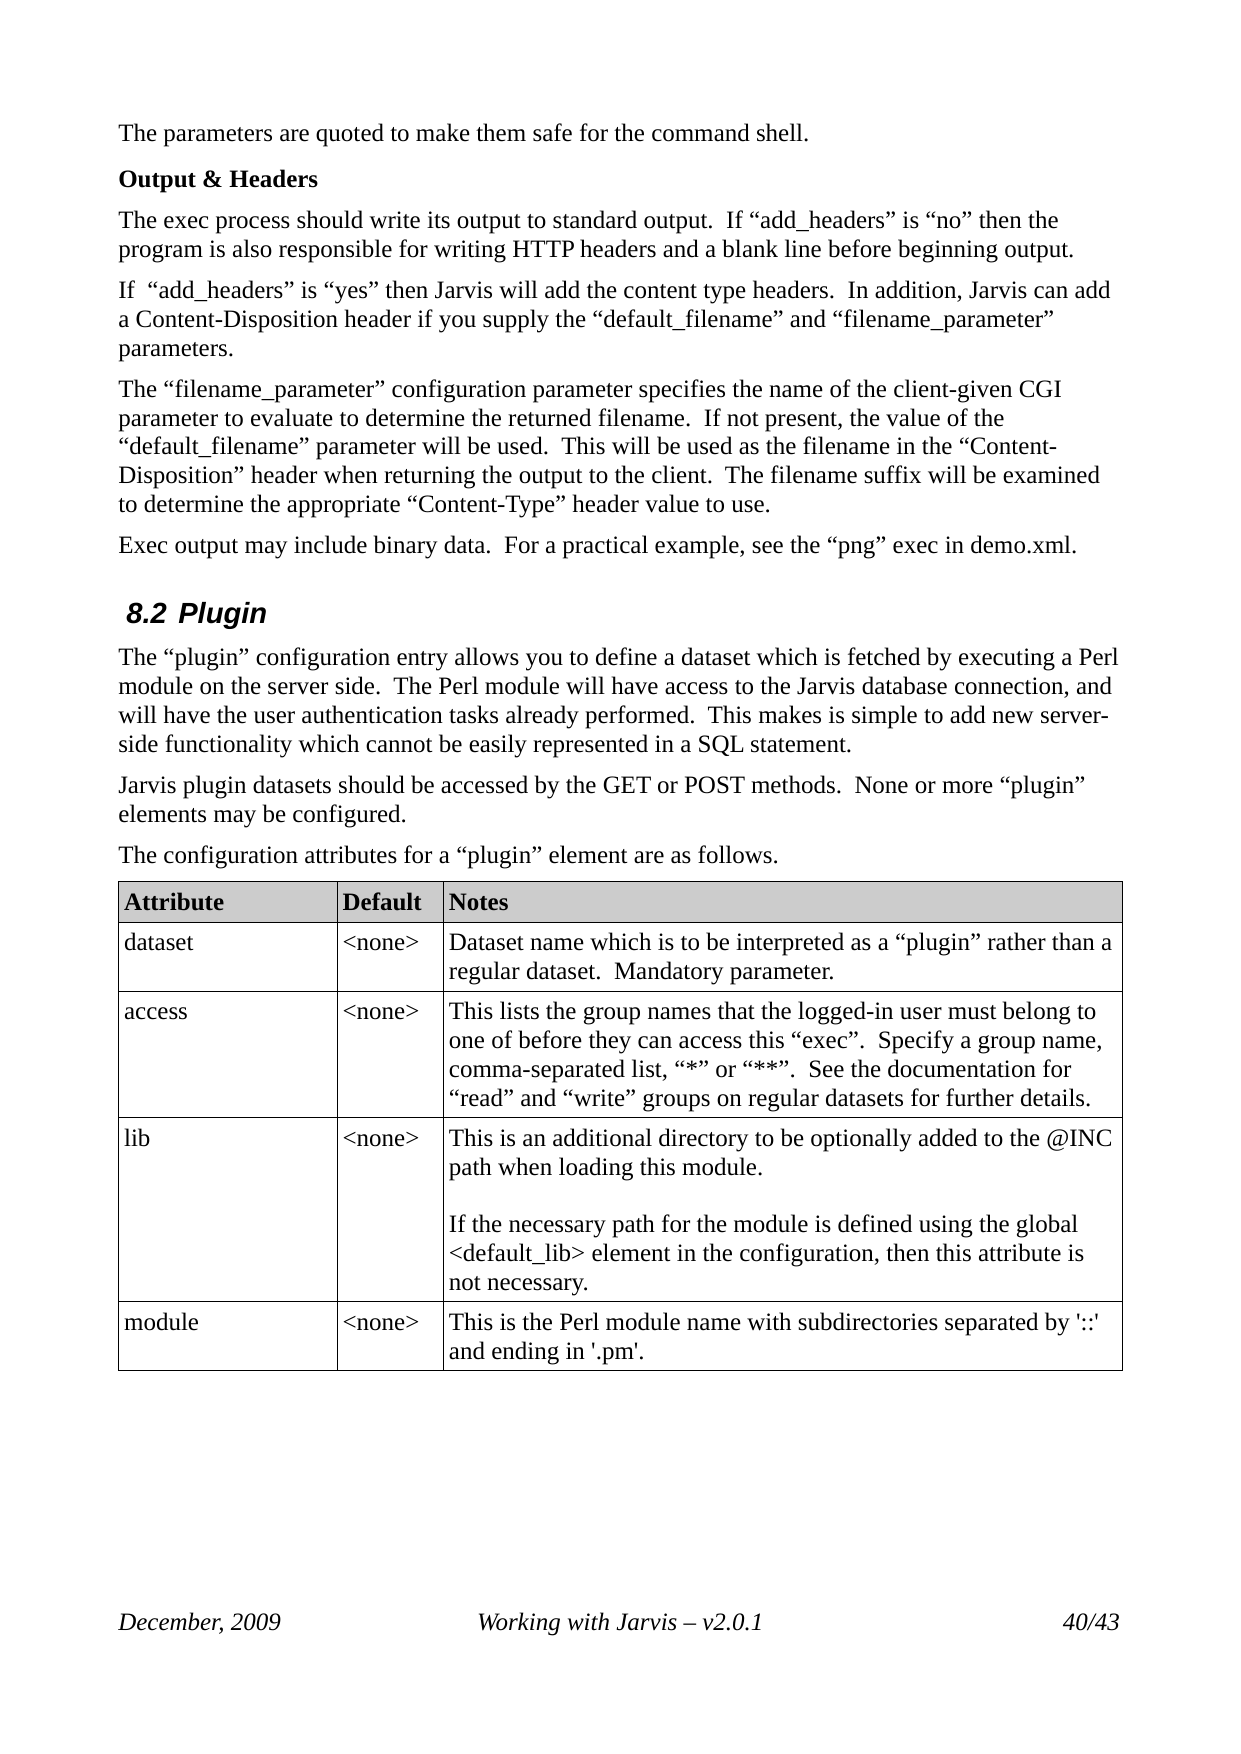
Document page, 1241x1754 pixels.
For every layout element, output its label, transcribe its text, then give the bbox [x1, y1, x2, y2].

text The parameters are quoted to make them safe for the command shell. [118, 118, 1122, 147]
table_cell access [119, 992, 337, 1117]
subtitle Plugin [118, 596, 1122, 630]
text The configuration attributes for a “plugin” element are as follows. [118, 840, 1122, 869]
table_cell dataset [119, 923, 337, 991]
table_header Default [338, 882, 443, 922]
table_header Attribute [119, 882, 337, 922]
table_cell <none> [338, 1302, 443, 1370]
table_header Notes [444, 882, 1122, 922]
text The “filename_parameter” configuration parameter specifies the name of the client-given CGI parameter to evaluate to determine the returned filename. If not present, the value of the “default_filename” parameter will be used. This will be used as the filename in the “Content-Disposition” header when returning the output to the client. The filename suffix will be examined to determine the appropriate “Content-Type” header value to use. [118, 374, 1122, 518]
text If “add_headers” is “yes” then Jarvis will add the content type headers. In addition, Jarvis can add a Content-Disposition header if you supply the “default_filename” and “filename_parameter” parameters. [118, 275, 1122, 361]
table_cell <none> [338, 923, 443, 991]
text The “plugin” configuration entry allows you to define a dataset which is fetched by executing a Perl module on the server side. The Perl module will have access to the Jarvis database connection, and will have the user authentication tasks already performed. This makes is simple to add new server-side functionality which cannot be easily represented in a SQL statement. [118, 642, 1122, 757]
text Jarvis plugin datasets should be accessed by the GET or POST methods. None or more “plugin” elements may be configured. [118, 770, 1122, 827]
table_cell <none> [338, 1118, 443, 1301]
table_cell This lists the group names that the logged-in user must belong to one of before they can access this “exec”. Specify a group name, comma-separated list, “*” or “**”. See the documentation for “read” and “write” groups on regular datasets for further details. [444, 992, 1122, 1117]
subtitle Output & Headers [118, 164, 1122, 193]
text The exec process should write its output to standard output. If “add_headers” is “no” then the program is also responsible for writing HTTP headers and a blank line before beginning output. [118, 205, 1122, 263]
table_cell lib [119, 1118, 337, 1301]
table_cell Dataset name which is to be interpreted as a “plugin” rather than a regular dataset. Mandatory parameter. [444, 923, 1122, 991]
table_cell This is an additional directory to be optionally added to the @INC path when loading this module. If the necessary path for the module is defined using the global <default_lib> element in the configuration, then this attribute is not necessary. [444, 1118, 1122, 1301]
table_cell This is the Perl module name with subdirectories separated by '::' and ending in '.pm'. [444, 1302, 1122, 1370]
table_cell <none> [338, 992, 443, 1117]
table_cell module [119, 1302, 337, 1370]
text Exec output may include binary data. For a practical example, see the “png” exec in demo.xml. [118, 530, 1122, 559]
